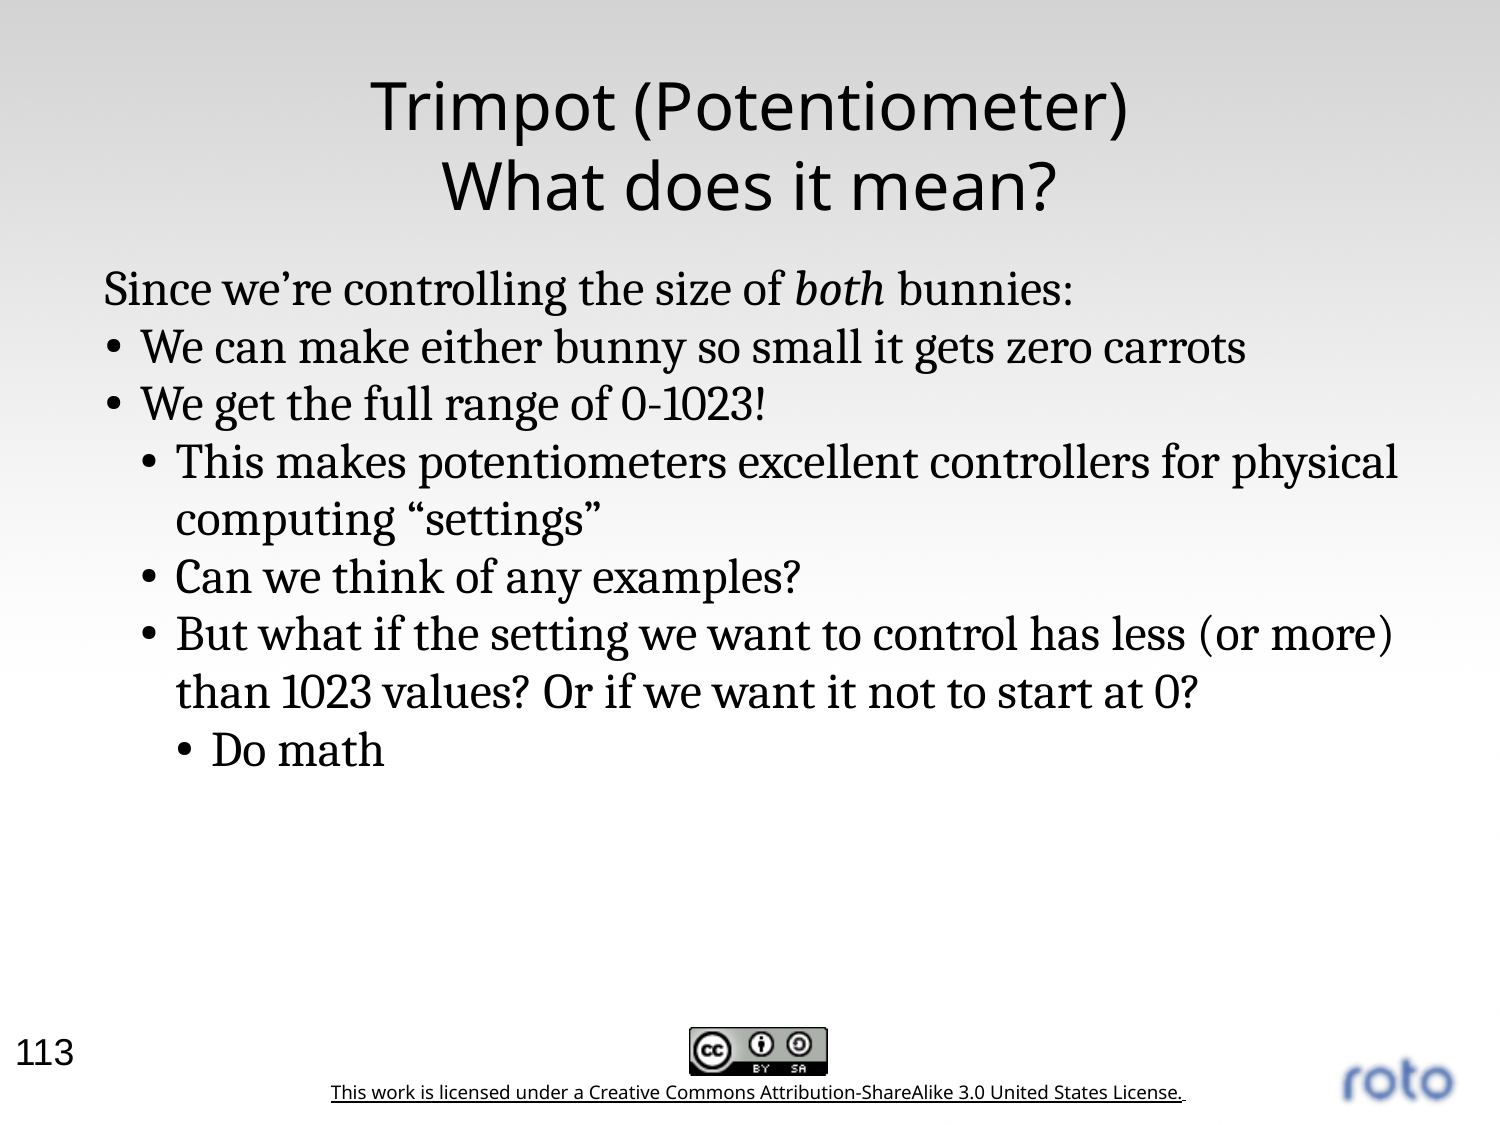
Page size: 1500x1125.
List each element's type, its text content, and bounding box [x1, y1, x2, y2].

text_box Since we’re controlling the size of both bunnies: We can make either bunny so small it gets zero carrots We get the full range of 0-1023! This makes potentiometers excellent controllers for physical computing “settings” Can we think of any examples? But what if the setting we want to control has less (or more) than 1023 values? Or if we want it not to start at 0? Do math [90, 253, 1426, 964]
picture [0, 0, 1500, 1125]
title Trimpot (Potentiometer) What does it mean? [112, 49, 1388, 238]
